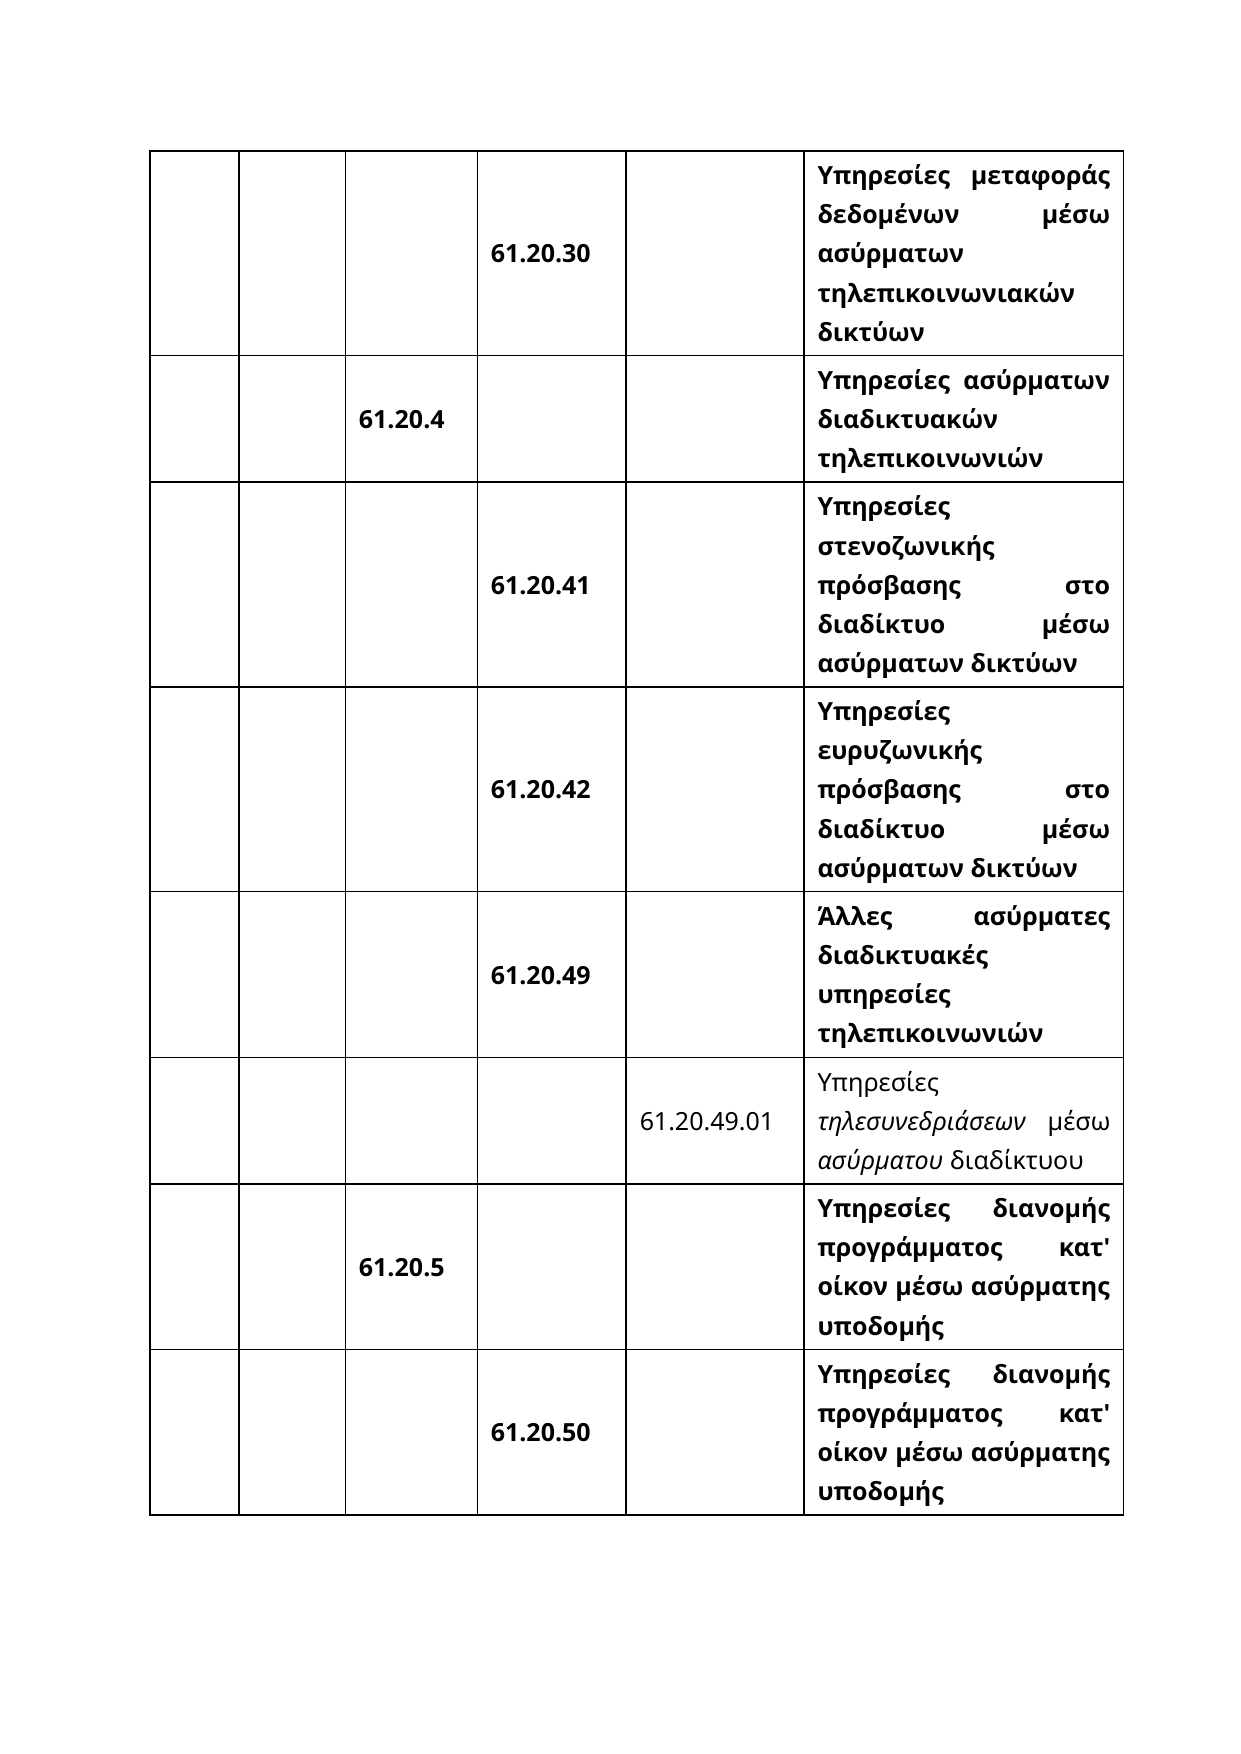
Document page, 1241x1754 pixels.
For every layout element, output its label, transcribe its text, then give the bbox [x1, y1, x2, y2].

table_cell [151, 892, 238, 1056]
table_cell [240, 152, 345, 355]
table_cell Υπηρεσίες στενοζωνικής πρόσβασης στο διαδίκτυο μέσω ασύρματων δικτύων [805, 483, 1123, 686]
table_cell [151, 688, 238, 891]
table_cell [151, 1185, 238, 1348]
table_cell [627, 152, 803, 355]
table_cell [151, 483, 238, 686]
table_cell [151, 1058, 238, 1183]
table_cell [240, 1350, 345, 1514]
table_cell [346, 892, 477, 1056]
table_cell [240, 892, 345, 1056]
table_cell 61.20.49 [478, 892, 625, 1056]
table_cell [627, 356, 803, 481]
table_cell 61.20.50 [478, 1350, 625, 1514]
table_cell [627, 1350, 803, 1514]
table_cell [478, 1185, 625, 1348]
table_cell [151, 356, 238, 481]
table_cell 61.20.30 [478, 152, 625, 355]
table_cell Υπηρεσίες τηλεσυνεδριάσεων μέσω ασύρματου διαδίκτυου [805, 1058, 1123, 1183]
table_cell Υπηρεσίες διανομής προγράμματος κατ' οίκον μέσω ασύρματης υποδομής [805, 1350, 1123, 1514]
table_cell [478, 356, 625, 481]
table_cell 61.20.4 [346, 356, 477, 481]
table_cell Υπηρεσίες διανομής προγράμματος κατ' οίκον μέσω ασύρματης υποδομής [805, 1185, 1123, 1348]
table_cell Υπηρεσίες μεταφοράς δεδομένων μέσω ασύρματων τηλεπικοινωνιακών δικτύων [805, 152, 1123, 355]
table_cell [240, 483, 345, 686]
table_cell [346, 1350, 477, 1514]
table_cell Υπηρεσίες ευρυζωνικής πρόσβασης στο διαδίκτυο μέσω ασύρματων δικτύων [805, 688, 1123, 891]
table_cell [346, 152, 477, 355]
table_cell Υπηρεσίες ασύρματων διαδικτυακών τηλεπικοινωνιών [805, 356, 1123, 481]
table_cell [478, 1058, 625, 1183]
table_cell [151, 152, 238, 355]
table_cell 61.20.5 [346, 1185, 477, 1348]
table_cell 61.20.41 [478, 483, 625, 686]
table_cell [346, 483, 477, 686]
table_cell [627, 688, 803, 891]
table_cell [151, 1350, 238, 1514]
table_cell 61.20.49.01 [627, 1058, 803, 1183]
table_cell [346, 1058, 477, 1183]
table_cell 61.20.42 [478, 688, 625, 891]
table_cell [627, 1185, 803, 1348]
table_cell [346, 688, 477, 891]
table_cell [627, 483, 803, 686]
table_cell [240, 1058, 345, 1183]
table_cell [240, 688, 345, 891]
table_cell [240, 1185, 345, 1348]
table_cell Άλλες ασύρματες διαδικτυακές υπηρεσίες τηλεπικοινωνιών [805, 892, 1123, 1056]
table_cell [627, 892, 803, 1056]
table_cell [240, 356, 345, 481]
